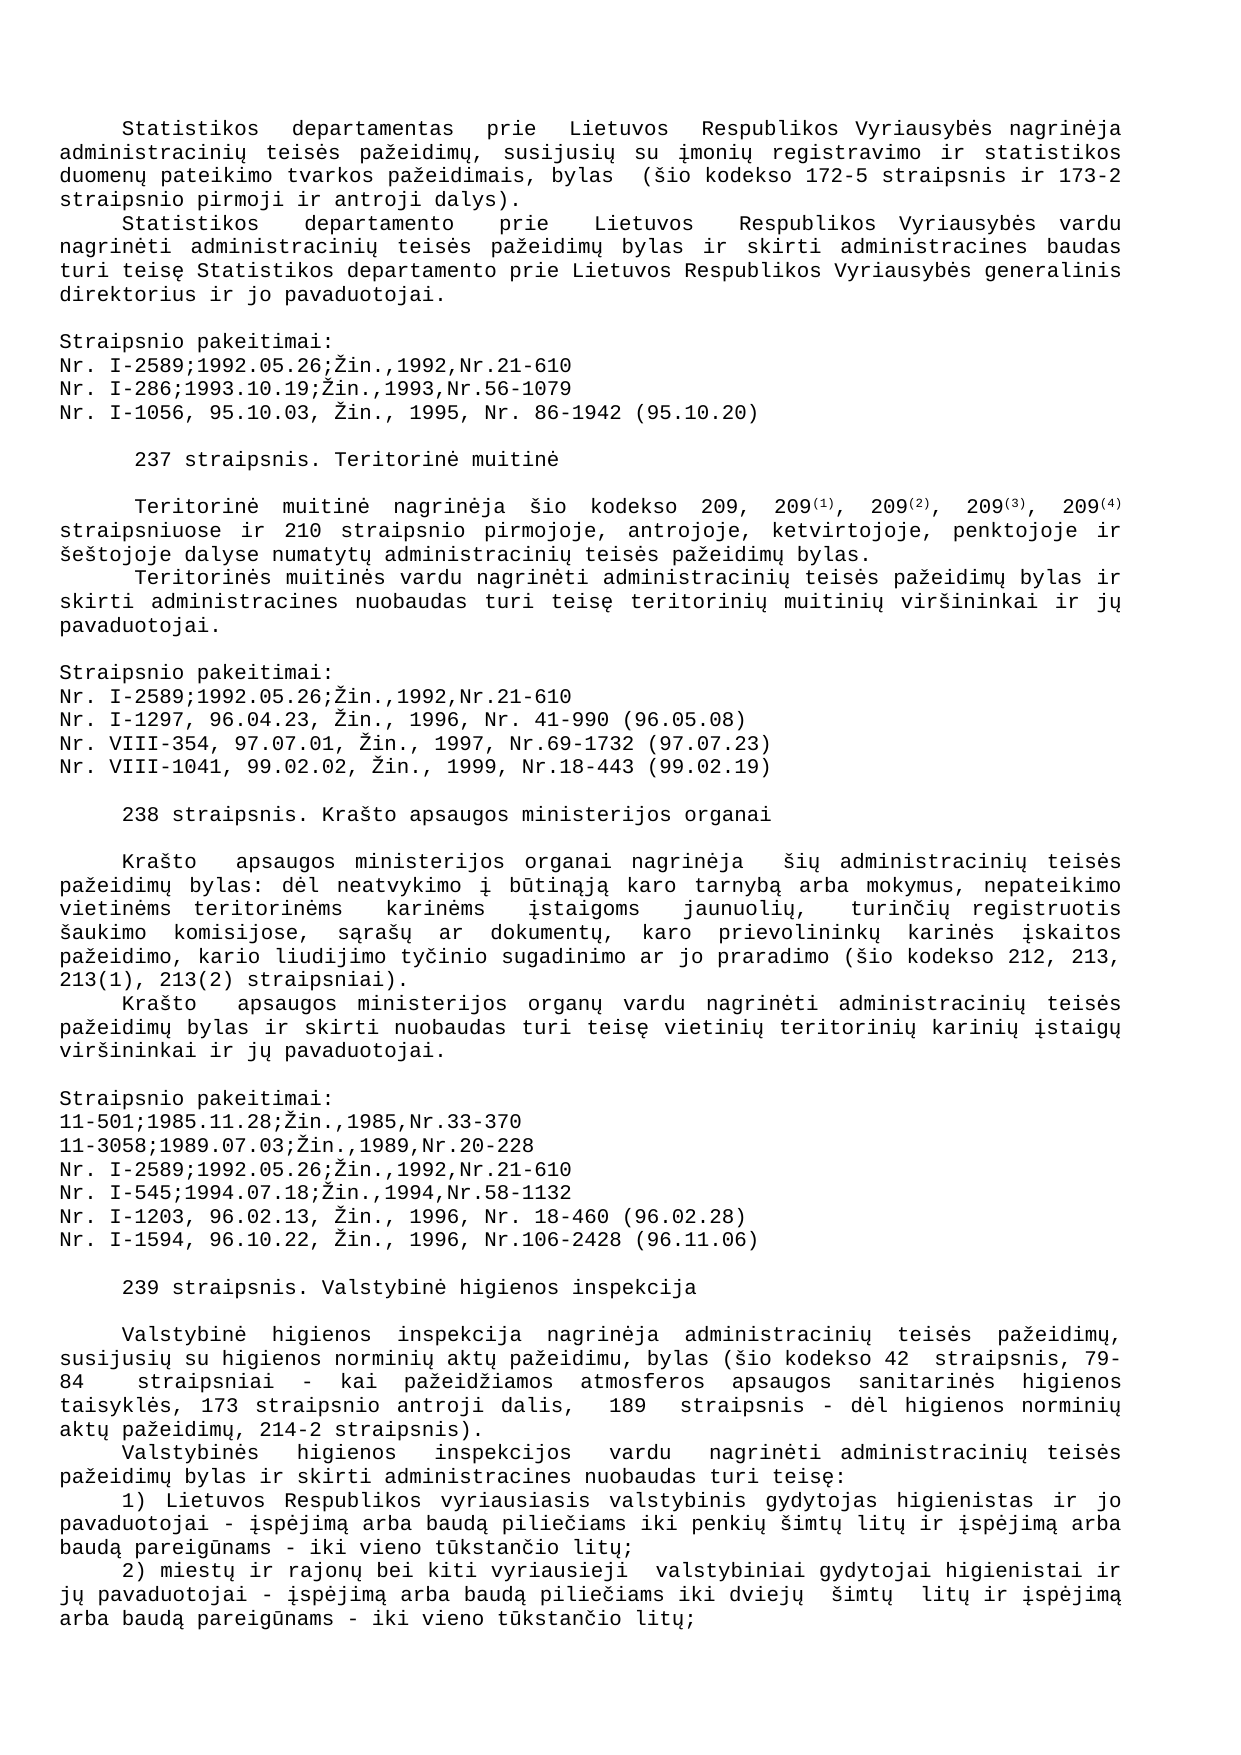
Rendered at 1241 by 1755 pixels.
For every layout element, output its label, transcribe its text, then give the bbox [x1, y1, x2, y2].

text 11-3058;1989.07.03;Žin.,1989,Nr.20-228 [59, 1135, 1122, 1158]
text 1) Lietuvos Respublikos vyriausiasis valstybinis gydytojas higienistas ir jo pavaduotojai - įspėjimą arba baudą piliečiams iki penkių šimtų litų ir įspėjimą arba baudą pareigūnams - iki vieno tūkstančio litų; [59, 1489, 1122, 1561]
text Nr. I-2589;1992.05.26;Žin.,1992,Nr.21-610 [59, 1158, 1122, 1182]
text Teritorinės muitinės vardu nagrinėti administracinių teisės pažeidimų bylas ir skirti administracines nuobaudas turi teisę teritorinių muitinių viršininkai ir jų pavaduotojai. [59, 567, 1122, 638]
text Straipsnio pakeitimai: [59, 1088, 1122, 1111]
text Krašto apsaugos ministerijos organai nagrinėja šių administracinių teisės pažeidimų bylas: dėl neatvykimo į būtinąją karo tarnybą arba mokymus, nepateikimo vietinėms teritorinėms karinėms įstaigoms jaunuolių, turinčių registruotis šaukimo komisijose, sąrašų ar dokumentų, karo prievolininkų karinės įskaitos pažeidimo, kario liudijimo tyčinio sugadinimo ar jo praradimo (šio kodekso 212, 213, 213(1), 213(2) straipsniai). [59, 851, 1122, 993]
text Teritorinė muitinė nagrinėja šio kodekso 209, 209(1), 209(2), 209(3), 209(4) straipsniuose ir 210 straipsnio pirmojoje, antrojoje, ketvirtojoje, penktojoje ir šeštojoje dalyse numatytų administracinių teisės pažeidimų bylas. [59, 496, 1122, 567]
text Nr. I-1056, 95.10.03, Žin., 1995, Nr. 86-1942 (95.10.20) [59, 402, 1122, 426]
text Nr. VIII-354, 97.07.01, Žin., 1997, Nr.69-1732 (97.07.23) [59, 733, 1122, 757]
text Nr. I-286;1993.10.19;Žin.,1993,Nr.56-1079 [59, 378, 1122, 402]
text Straipsnio pakeitimai: [59, 331, 1122, 354]
text Straipsnio pakeitimai: [59, 662, 1122, 686]
text Statistikos departamento prie Lietuvos Respublikos Vyriausybės vardu nagrinėti administracinių teisės pažeidimų bylas ir skirti administracines baudas turi teisę Statistikos departamento prie Lietuvos Respublikos Vyriausybės generalinis direktorius ir jo pavaduotojai. [59, 213, 1122, 307]
text Krašto apsaugos ministerijos organų vardu nagrinėti administracinių teisės pažeidimų bylas ir skirti nuobaudas turi teisę vietinių teritorinių karinių įstaigų viršininkai ir jų pavaduotojai. [59, 993, 1122, 1064]
text Nr. I-1203, 96.02.13, Žin., 1996, Nr. 18-460 (96.02.28) [59, 1206, 1122, 1229]
text 2) miestų ir rajonų bei kiti vyriausieji valstybiniai gydytojai higienistai ir jų pavaduotojai - įspėjimą arba baudą piliečiams iki dviejų šimtų litų ir įspėjimą arba baudą pareigūnams - iki vieno tūkstančio litų; [59, 1561, 1122, 1631]
text Nr. I-2589;1992.05.26;Žin.,1992,Nr.21-610 [59, 686, 1122, 709]
text 238 straipsnis. Krašto apsaugos ministerijos organai [59, 804, 1122, 827]
text Nr. I-545;1994.07.18;Žin.,1994,Nr.58-1132 [59, 1182, 1122, 1206]
text Valstybinės higienos inspekcijos vardu nagrinėti administracinių teisės pažeidimų bylas ir skirti administracines nuobaudas turi teisę: [59, 1442, 1122, 1489]
text 239 straipsnis. Valstybinė higienos inspekcija [59, 1277, 1122, 1300]
text Nr. I-2589;1992.05.26;Žin.,1992,Nr.21-610 [59, 354, 1122, 378]
text 11-501;1985.11.28;Žin.,1985,Nr.33-370 [59, 1111, 1122, 1135]
text Statistikos departamentas prie Lietuvos Respublikos Vyriausybės nagrinėja administracinių teisės pažeidimų, susijusių su įmonių registravimo ir statistikos duomenų pateikimo tvarkos pažeidimais, bylas (šio kodekso 172-5 straipsnis ir 173-2 straipsnio pirmoji ir antroji dalys). [59, 118, 1122, 213]
text Nr. VIII-1041, 99.02.02, Žin., 1999, Nr.18-443 (99.02.19) [59, 757, 1122, 780]
text Nr. I-1297, 96.04.23, Žin., 1996, Nr. 41-990 (96.05.08) [59, 709, 1122, 733]
text Valstybinė higienos inspekcija nagrinėja administracinių teisės pažeidimų, susijusių su higienos norminių aktų pažeidimu, bylas (šio kodekso 42 straipsnis, 79- 84 straipsniai - kai pažeidžiamos atmosferos apsaugos sanitarinės higienos taisyklės, 173 straipsnio antroji dalis, 189 straipsnis - dėl higienos norminių aktų pažeidimų, 214-2 straipsnis). [59, 1324, 1122, 1442]
text 237 straipsnis. Teritorinė muitinė [59, 449, 1122, 473]
text Nr. I-1594, 96.10.22, Žin., 1996, Nr.106-2428 (96.11.06) [59, 1229, 1122, 1253]
